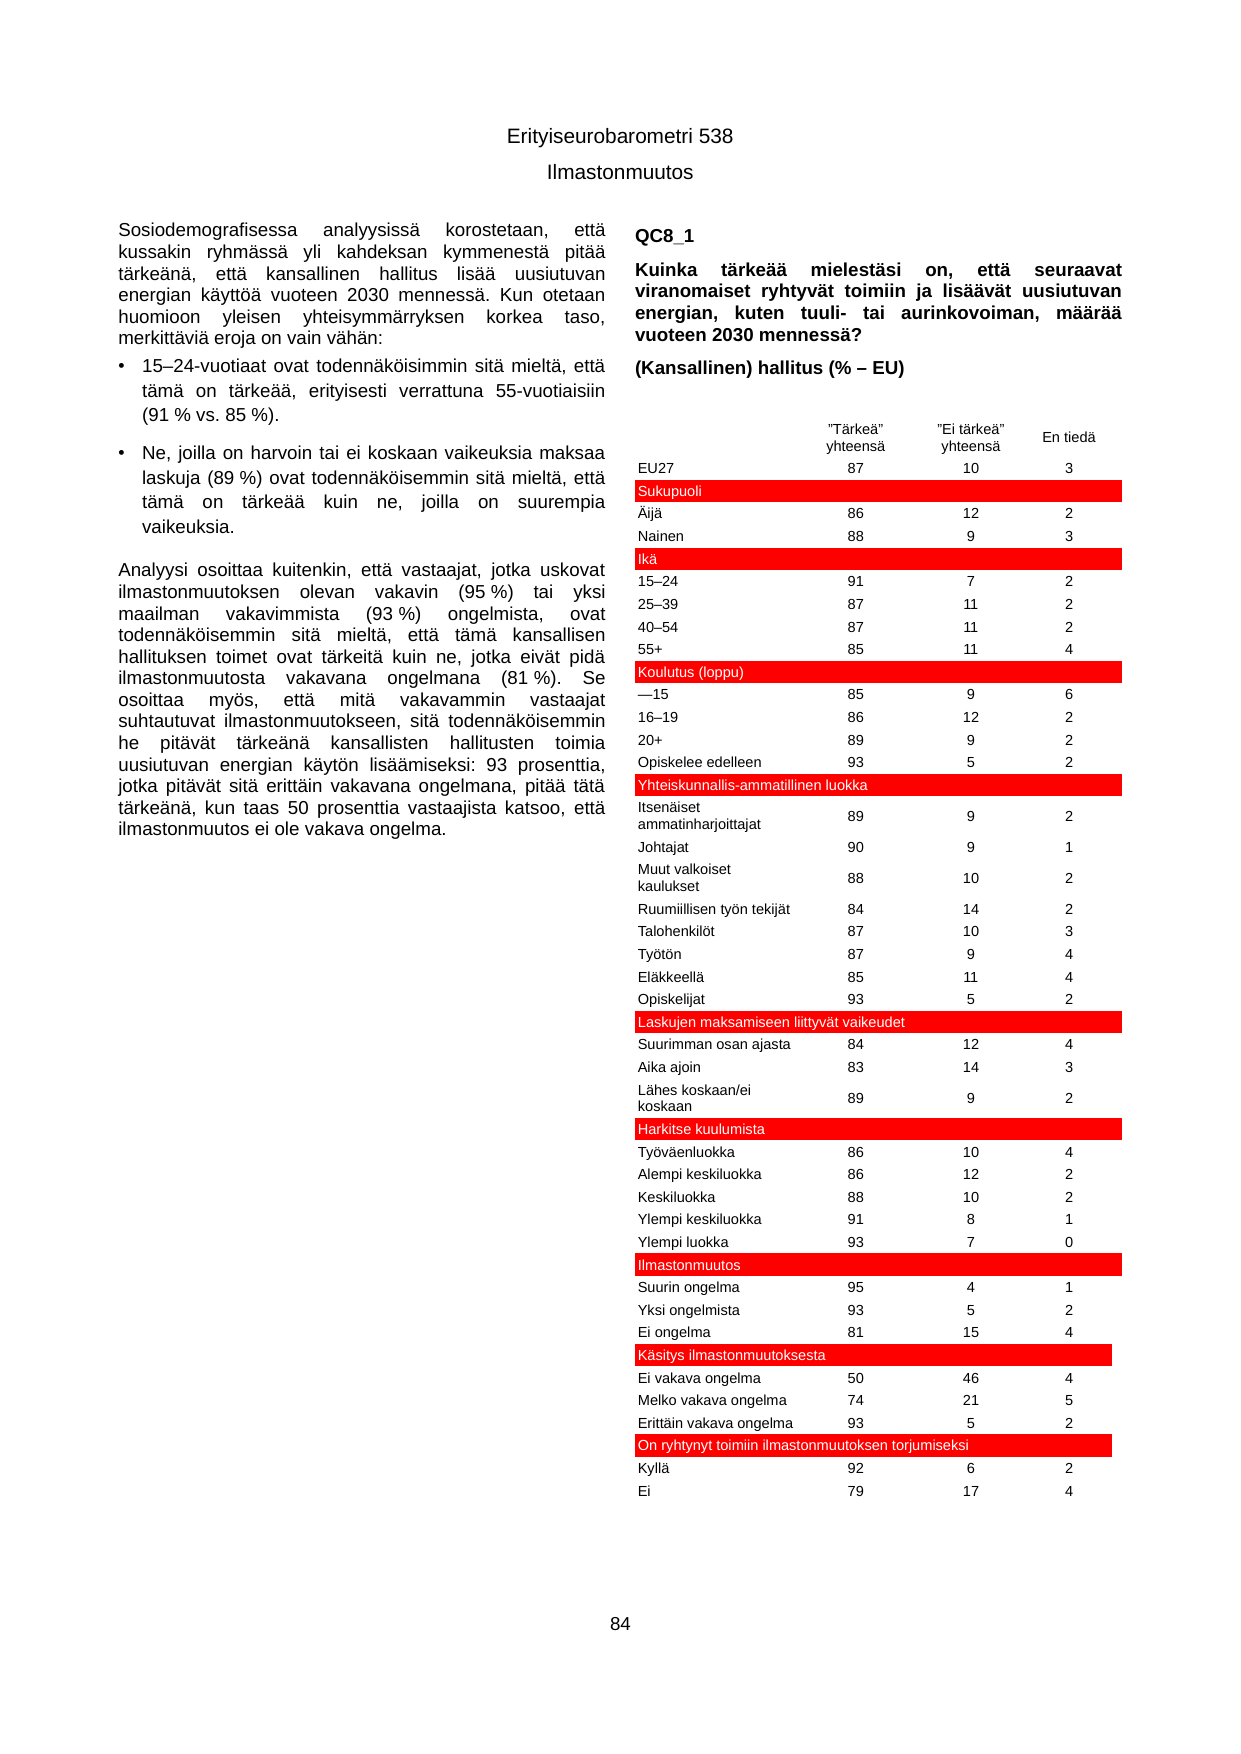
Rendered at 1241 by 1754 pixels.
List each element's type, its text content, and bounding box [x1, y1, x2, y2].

table_cell 10 [913, 1140, 1029, 1163]
text QC8_1 [635, 225, 1122, 247]
table_cell 85 [799, 683, 912, 706]
table_cell 8 [913, 1208, 1029, 1231]
table_cell 10 [913, 858, 1029, 897]
table_cell 9 [913, 796, 1029, 836]
table_cell 15 [913, 1321, 1029, 1344]
table_cell 17 [913, 1479, 1029, 1502]
table_cell 74 [799, 1389, 912, 1412]
table_cell 93 [799, 1412, 912, 1434]
table_cell Työväenluokka [635, 1140, 798, 1163]
table_cell 9 [913, 943, 1029, 965]
table_cell 4 [913, 1276, 1029, 1298]
table_cell 10 [913, 457, 1029, 480]
table_cell 2 [1029, 502, 1108, 525]
table_cell [1109, 943, 1122, 965]
table_cell [1109, 683, 1122, 706]
table_cell 93 [799, 751, 912, 773]
table_cell Nainen [635, 525, 798, 547]
table_cell 90 [799, 836, 912, 858]
table_cell 0 [1029, 1231, 1108, 1253]
table_cell Käsitys ilmastonmuutoksesta [635, 1344, 1112, 1366]
table_cell 83 [799, 1056, 912, 1078]
table_cell 2 [1029, 898, 1108, 920]
table_cell Opiskelijat [635, 988, 798, 1011]
table_cell Ei vakava ongelma [635, 1366, 798, 1389]
table_cell 5 [913, 751, 1029, 773]
table_cell [1109, 1056, 1122, 1078]
table_cell 12 [913, 1033, 1029, 1056]
list 15–24-vuotiaat ovat todennäköisimmin sitä mieltä, että tämä on tärkeää, erityisesti verrattuna 55-vuotiaisiin (91 % vs. 85 %). [118, 354, 605, 426]
table_cell [1109, 1078, 1122, 1118]
table_cell [1109, 1140, 1122, 1163]
table_cell [1109, 638, 1122, 661]
table_cell 2 [1029, 728, 1108, 751]
table_cell EU27 [635, 457, 798, 480]
table_cell 6 [913, 1457, 1029, 1479]
table_cell 92 [799, 1457, 912, 1479]
table_cell 93 [799, 1231, 912, 1253]
table_cell [1109, 525, 1122, 547]
list Ne, joilla on harvoin tai ei koskaan vaikeuksia maksaa laskuja (89 %) ovat todennäköisemmin sitä mieltä, että tämä on tärkeää kuin ne, joilla on suurempia vaikeuksia. [118, 442, 605, 538]
table_cell 5 [1029, 1389, 1108, 1412]
table_cell 4 [1029, 638, 1108, 661]
table_cell Muut valkoiset kaulukset [635, 858, 798, 897]
table_cell 3 [1029, 525, 1108, 547]
table_cell [1109, 1389, 1122, 1412]
table_cell 4 [1029, 1033, 1108, 1056]
table_cell Suurin ongelma [635, 1276, 798, 1298]
table_cell 7 [913, 570, 1029, 593]
table_cell 9 [913, 836, 1029, 858]
table_cell 86 [799, 502, 912, 525]
table_cell 5 [913, 1412, 1029, 1434]
table_cell Lähes koskaan/ei koskaan [635, 1078, 798, 1118]
table_cell 3 [1029, 920, 1108, 943]
table_header ”Ei tärkeä” yhteensä [913, 418, 1029, 457]
table_cell [1109, 965, 1122, 988]
table_cell 4 [1029, 1479, 1108, 1502]
table_cell [1109, 1457, 1122, 1479]
table_cell [1109, 1276, 1122, 1298]
table_cell Harkitse kuulumista [635, 1118, 1122, 1140]
table_cell Ylempi luokka [635, 1231, 798, 1253]
table_cell 2 [1029, 858, 1108, 897]
table_cell 5 [913, 1299, 1029, 1321]
table_cell [1109, 1186, 1122, 1208]
table_cell [1109, 1299, 1122, 1321]
table_cell 11 [913, 638, 1029, 661]
table_cell 4 [1029, 943, 1108, 965]
text (Kansallinen) hallitus (% – EU) [635, 357, 1122, 378]
table_cell 2 [1029, 1163, 1108, 1186]
table_cell 81 [799, 1321, 912, 1344]
table_cell Ikä [635, 548, 1122, 570]
table_cell [1109, 1163, 1122, 1186]
table_cell [1109, 457, 1122, 480]
table_cell On ryhtynyt toimiin ilmastonmuutoksen torjumiseksi [635, 1434, 1112, 1457]
table_cell 10 [913, 920, 1029, 943]
table_cell 3 [1029, 457, 1108, 480]
table_cell 88 [799, 1186, 912, 1208]
table_cell [1109, 570, 1122, 593]
table_cell Yksi ongelmista [635, 1299, 798, 1321]
text Sosiodemografisessa analyysissä korostetaan, että kussakin ryhmässä yli kahdeksan kymmenestä pitää tärkeänä, että kansallinen hallitus lisää uusiutuvan energian käyttöä vuoteen 2030 mennessä. Kun otetaan huomioon yleisen yhteisymmärryksen korkea taso, merkittäviä eroja on vain vähän: [118, 219, 605, 349]
table_cell 55+ [635, 638, 798, 661]
table_cell Ei [635, 1479, 798, 1502]
table_cell 21 [913, 1389, 1029, 1412]
table_cell 9 [913, 525, 1029, 547]
table_cell [1109, 1321, 1122, 1344]
table_header [635, 418, 798, 457]
table_cell 2 [1029, 615, 1108, 638]
table_cell [1109, 1033, 1122, 1056]
table_cell Kyllä [635, 1457, 798, 1479]
table_cell [1109, 706, 1122, 728]
table_cell Itsenäiset ammatinharjoittajat [635, 796, 798, 836]
table_cell Ilmastonmuutos [635, 1253, 1122, 1276]
table_cell Opiskelee edelleen [635, 751, 798, 773]
table_cell 12 [913, 1163, 1029, 1186]
table_cell 1 [1029, 1276, 1108, 1298]
table_cell 14 [913, 898, 1029, 920]
table_cell 14 [913, 1056, 1029, 1078]
table_cell Keskiluokka [635, 1186, 798, 1208]
table_cell [1109, 593, 1122, 615]
table_cell 89 [799, 728, 912, 751]
table_cell 9 [913, 683, 1029, 706]
table_cell 91 [799, 570, 912, 593]
table_cell 15–24 [635, 570, 798, 593]
table_cell 2 [1029, 1299, 1108, 1321]
table_cell 1 [1029, 836, 1108, 858]
table_cell Yhteiskunnallis-ammatillinen luokka [635, 774, 1122, 796]
table_cell Erittäin vakava ongelma [635, 1412, 798, 1434]
table_cell 85 [799, 638, 912, 661]
text Analyysi osoittaa kuitenkin, että vastaajat, jotka uskovat ilmastonmuutoksen olevan vakavin (95 %) tai yksi maailman vakavimmista (93 %) ongelmista, ovat todennäköisemmin sitä mieltä, että tämä kansallisen hallituksen toimet ovat tärkeitä kuin ne, jotka eivät pidä ilmastonmuutosta vakavana ongelmana (81 %). Se osoittaa myös, että mitä vakavammin vastaajat suhtautuvat ilmastonmuutokseen, sitä todennäköisemmin he pitävät tärkeänä kansallisten hallitusten toimia uusiutuvan energian käytön lisäämiseksi: 93 prosenttia, jotka pitävät sitä erittäin vakavana ongelmana, pitää tätä tärkeänä, kun taas 50 prosenttia vastaajista katsoo, että ilmastonmuutos ei ole vakava ongelma. [118, 559, 605, 839]
table_cell 89 [799, 1078, 912, 1118]
text Kuinka tärkeää mielestäsi on, että seuraavat viranomaiset ryhtyvät toimiin ja lisäävät uusiutuvan energian, kuten tuuli- tai aurinkovoiman, määrää vuoteen 2030 mennessä? [635, 259, 1122, 345]
table_cell 4 [1029, 1321, 1108, 1344]
table_cell 2 [1029, 1186, 1108, 1208]
table_cell [1109, 836, 1122, 858]
table_cell [1109, 1412, 1122, 1434]
table_cell 91 [799, 1208, 912, 1231]
table_cell 93 [799, 1299, 912, 1321]
table_cell [1109, 502, 1122, 525]
table_cell Laskujen maksamiseen liittyvät vaikeudet [635, 1011, 1122, 1033]
table_cell [1109, 988, 1122, 1011]
table_cell 12 [913, 706, 1029, 728]
table_cell 2 [1029, 796, 1108, 836]
table_cell [1109, 1366, 1122, 1389]
table_cell 87 [799, 457, 912, 480]
table_cell Koulutus (loppu) [635, 661, 1122, 683]
table_cell 87 [799, 615, 912, 638]
table_cell 5 [913, 988, 1029, 1011]
table_cell Työtön [635, 943, 798, 965]
table_cell 50 [799, 1366, 912, 1389]
table_cell 7 [913, 1231, 1029, 1253]
table_cell [1109, 751, 1122, 773]
table_cell [1109, 1231, 1122, 1253]
table_cell 95 [799, 1276, 912, 1298]
table_cell Ruumiillisen työn tekijät [635, 898, 798, 920]
table_cell 88 [799, 525, 912, 547]
table_cell 6 [1029, 683, 1108, 706]
table_cell 9 [913, 728, 1029, 751]
table_cell 12 [913, 502, 1029, 525]
table_cell Johtajat [635, 836, 798, 858]
table_cell 11 [913, 615, 1029, 638]
table_cell Melko vakava ongelma [635, 1389, 798, 1412]
table_cell 87 [799, 593, 912, 615]
table_cell [1109, 1208, 1122, 1231]
table_cell 86 [799, 1163, 912, 1186]
table_cell Alempi keskiluokka [635, 1163, 798, 1186]
table_cell Sukupuoli [635, 480, 1122, 502]
table_cell 87 [799, 920, 912, 943]
table_header En tiedä [1029, 418, 1108, 457]
table_cell 9 [913, 1078, 1029, 1118]
table_cell [1109, 615, 1122, 638]
table_cell 86 [799, 1140, 912, 1163]
table_cell 46 [913, 1366, 1029, 1389]
table_cell Talohenkilöt [635, 920, 798, 943]
table_cell 40–54 [635, 615, 798, 638]
table_cell 85 [799, 965, 912, 988]
table_cell Eläkkeellä [635, 965, 798, 988]
table_cell 4 [1029, 965, 1108, 988]
table_cell 86 [799, 706, 912, 728]
table_cell 11 [913, 593, 1029, 615]
table_cell 93 [799, 988, 912, 1011]
table_cell Suurimman osan ajasta [635, 1033, 798, 1056]
table_cell [1109, 858, 1122, 897]
table_cell 88 [799, 858, 912, 897]
table_cell 20+ [635, 728, 798, 751]
table_cell 84 [799, 1033, 912, 1056]
table_cell 4 [1029, 1140, 1108, 1163]
table_cell 79 [799, 1479, 912, 1502]
table_cell —15 [635, 683, 798, 706]
table_cell 10 [913, 1186, 1029, 1208]
table_cell 84 [799, 898, 912, 920]
table_cell 2 [1029, 1078, 1108, 1118]
table_header [1109, 418, 1122, 457]
table_cell [1109, 920, 1122, 943]
table_cell [1109, 796, 1122, 836]
table_cell Äijä [635, 502, 798, 525]
table_cell 2 [1029, 988, 1108, 1011]
table_cell [1109, 1479, 1122, 1502]
table_cell 89 [799, 796, 912, 836]
table_cell 2 [1029, 570, 1108, 593]
table_header ”Tärkeä” yhteensä [799, 418, 912, 457]
table_cell 2 [1029, 706, 1108, 728]
table_cell [1109, 728, 1122, 751]
table_cell 87 [799, 943, 912, 965]
table_cell Ei ongelma [635, 1321, 798, 1344]
table_cell [1109, 898, 1122, 920]
table_cell [1112, 1344, 1122, 1366]
table_cell 16–19 [635, 706, 798, 728]
table_cell 2 [1029, 751, 1108, 773]
table_cell Ylempi keskiluokka [635, 1208, 798, 1231]
table_cell Aika ajoin [635, 1056, 798, 1078]
table_cell 2 [1029, 1457, 1108, 1479]
table_cell 1 [1029, 1208, 1108, 1231]
table_cell 2 [1029, 1412, 1108, 1434]
table_cell [1112, 1434, 1122, 1457]
table_cell 25–39 [635, 593, 798, 615]
table_cell 11 [913, 965, 1029, 988]
table_cell 3 [1029, 1056, 1108, 1078]
table_cell 4 [1029, 1366, 1108, 1389]
table_cell 2 [1029, 593, 1108, 615]
